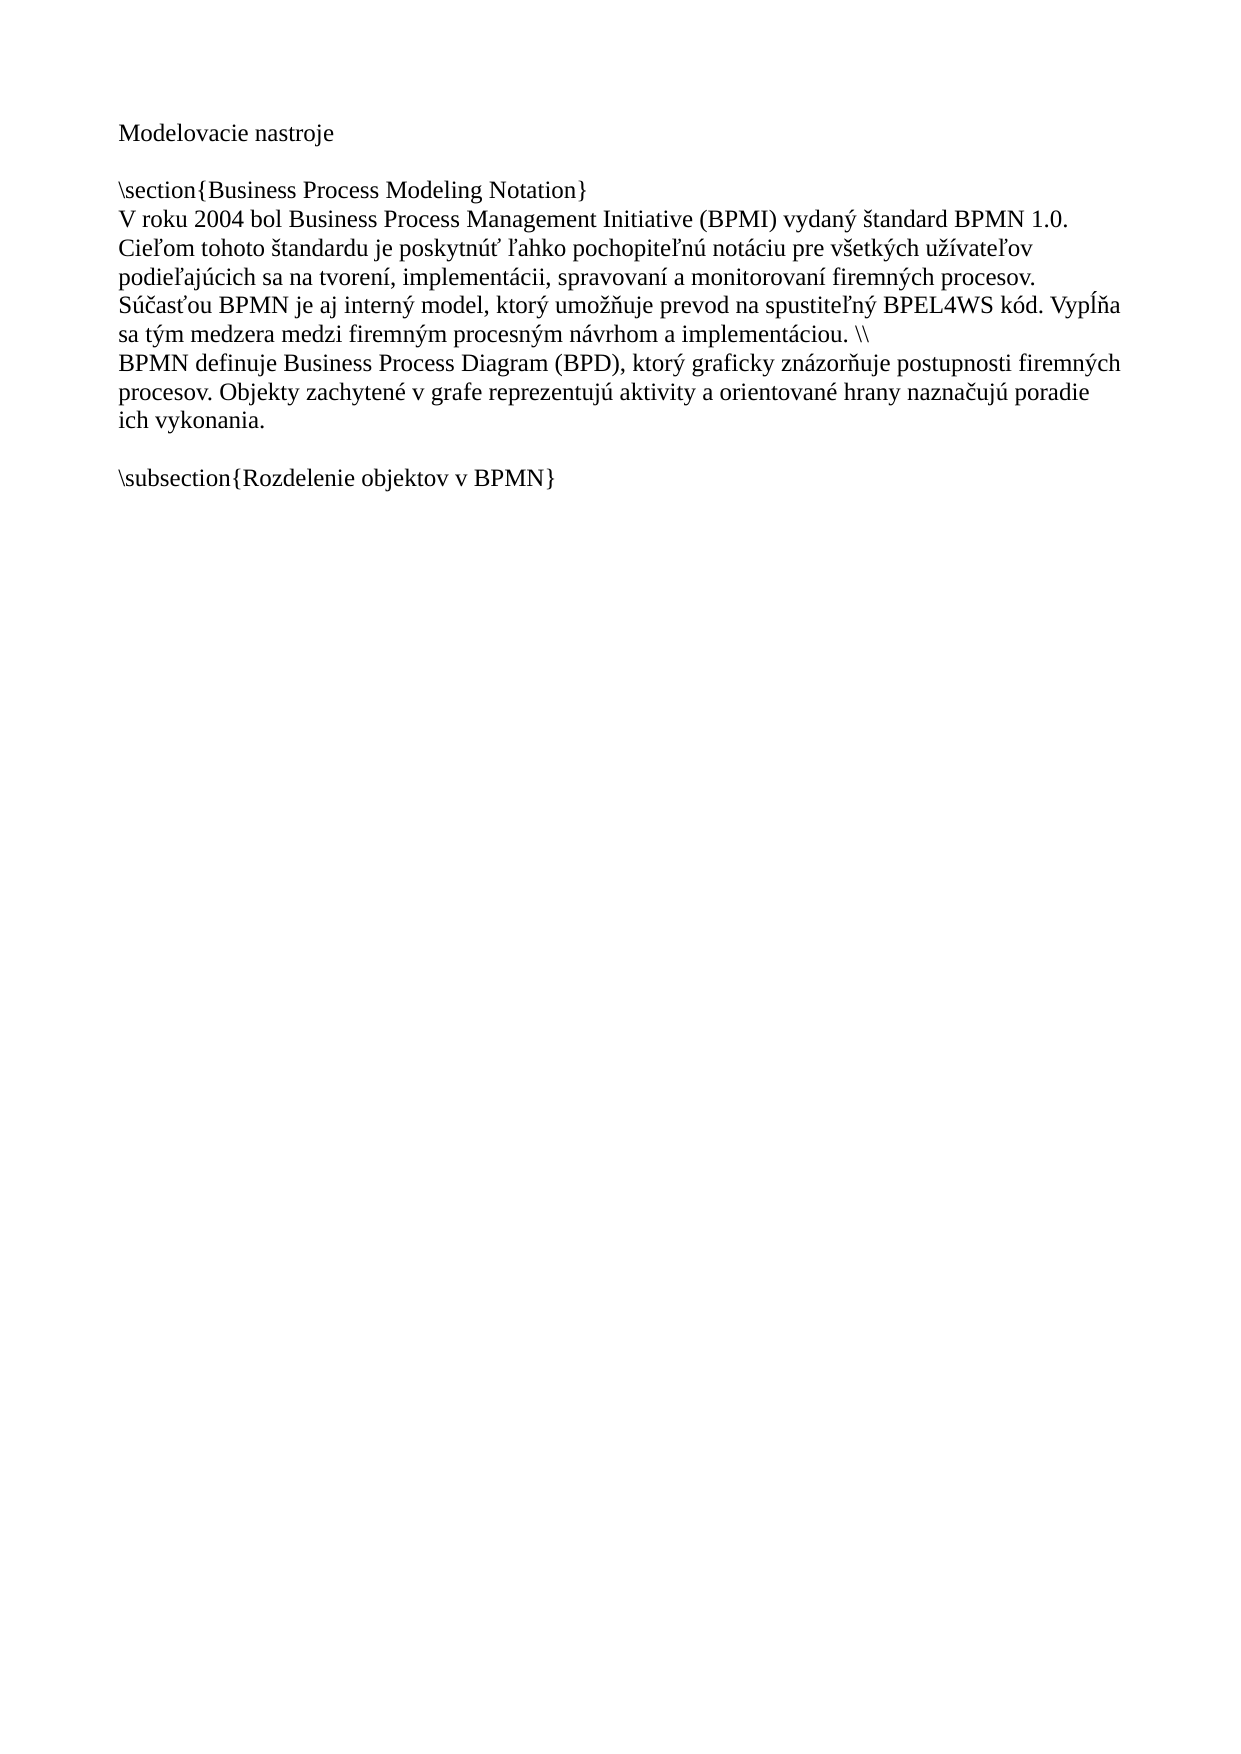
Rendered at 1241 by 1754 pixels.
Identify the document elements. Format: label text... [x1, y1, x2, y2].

text \section{Business Process Modeling Notation} [118, 176, 1122, 204]
text BPMN definuje Business Process Diagram (BPD), ktorý graficky znázorňuje postupnosti firemných procesov. Objekty zachytené v grafe reprezentujú aktivity a orientované hrany naznačujú poradie ich vykonania. [118, 348, 1122, 434]
text \subsection{Rozdelenie objektov v BPMN} [118, 463, 1122, 492]
text V roku 2004 bol Business Process Management Initiative (BPMI) vydaný štandard BPMN 1.0. Cieľom tohoto štandardu je poskytnúť ľahko pochopiteľnú notáciu pre všetkých užívateľov podieľajúcich sa na tvorení, implementácii, spravovaní a monitorovaní firemných procesov. Súčasťou BPMN je aj interný model, ktorý umožňuje prevod na spustiteľný BPEL4WS kód. Vypĺňa sa tým medzera medzi firemným procesným návrhom a implementáciou. \\ [118, 204, 1122, 348]
text Modelovacie nastroje [118, 118, 1122, 147]
